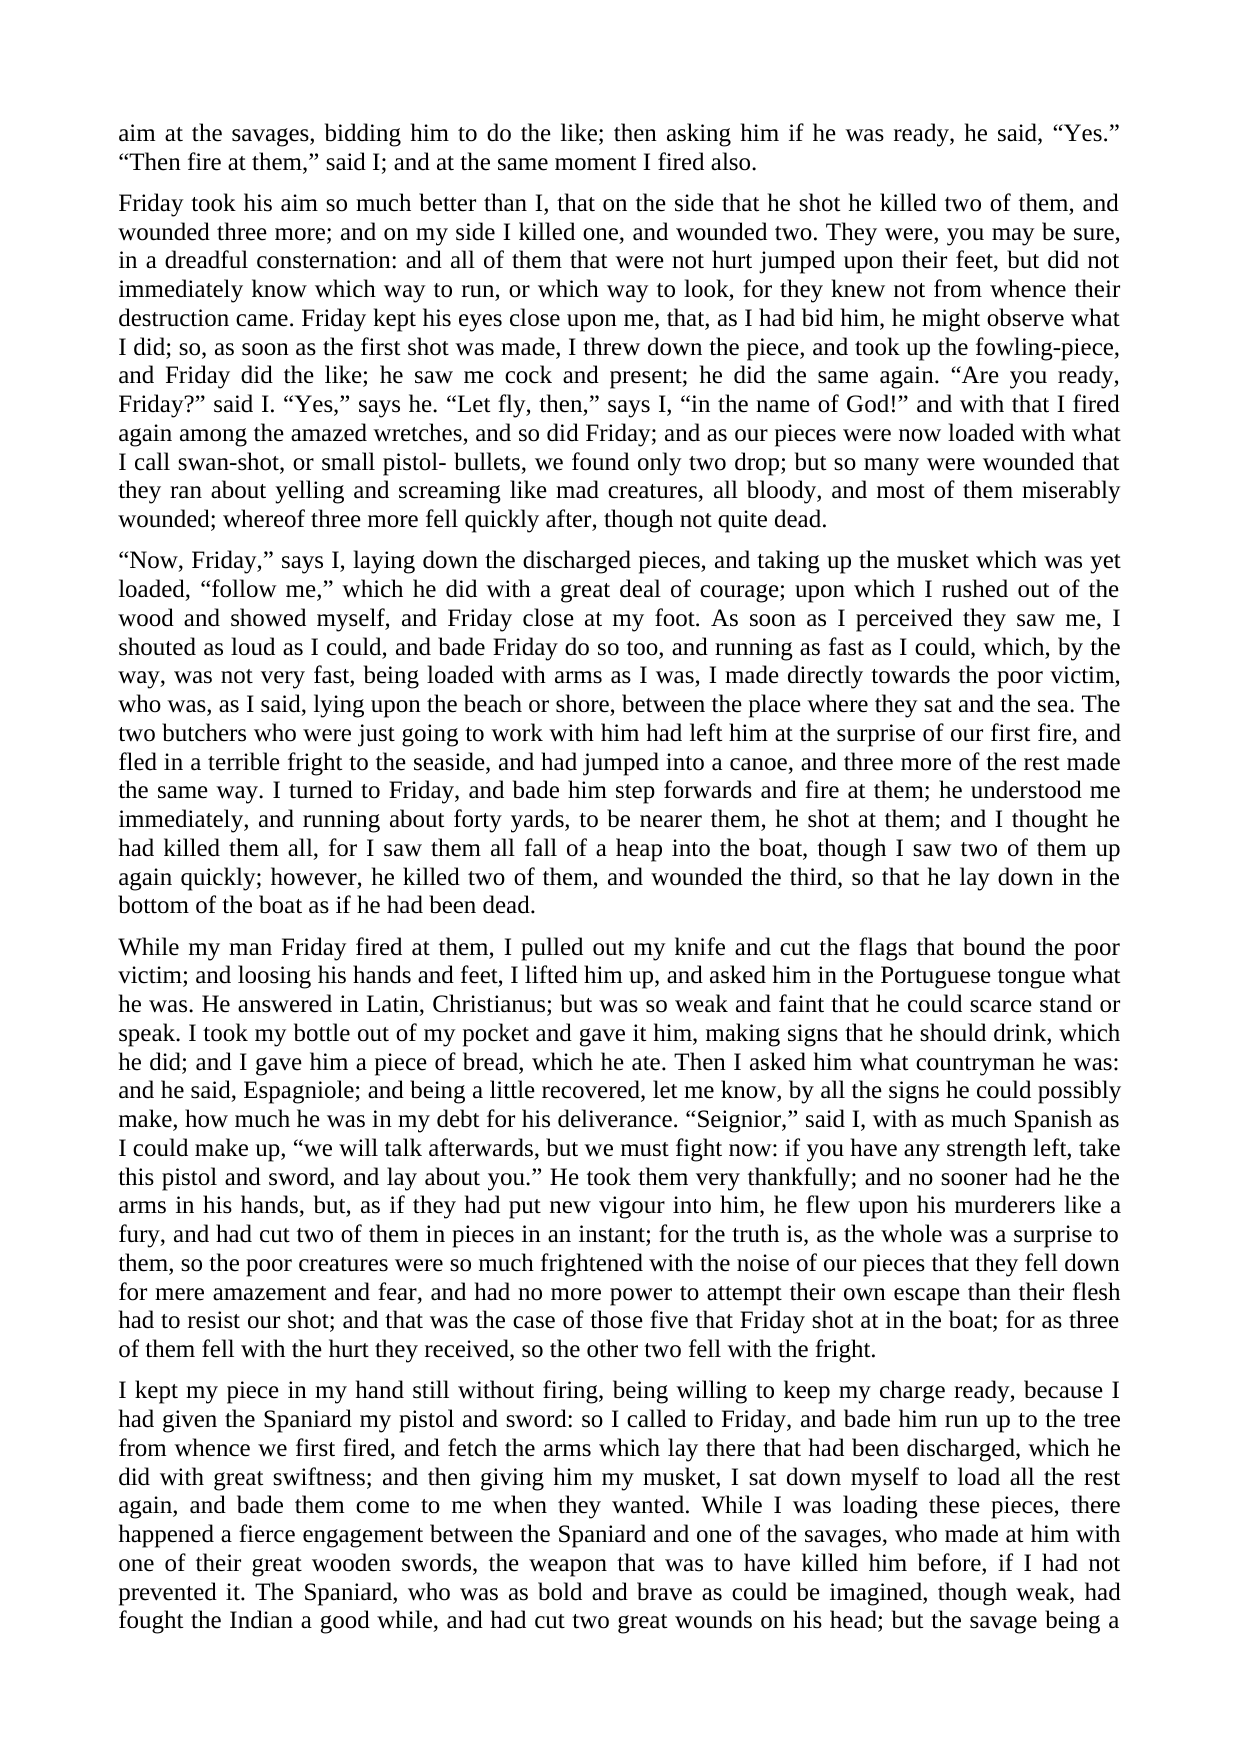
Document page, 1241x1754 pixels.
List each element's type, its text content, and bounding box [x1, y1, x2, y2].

text aim at the savages, bidding him to do the like; then asking him if he was ready, he said, “Yes.” “Then fire at them,” said I; and at the same moment I fired also. [118, 118, 1122, 176]
text Friday took his aim so much better than I, that on the side that he shot he killed two of them, and wounded three more; and on my side I killed one, and wounded two. They were, you may be sure, in a dreadful consternation: and all of them that were not hurt jumped upon their feet, but did not immediately know which way to run, or which way to look, for they knew not from whence their destruction came. Friday kept his eyes close upon me, that, as I had bid him, he might observe what I did; so, as soon as the first shot was made, I threw down the piece, and took up the fowling-piece, and Friday did the like; he saw me cock and present; he did the same again. “Are you ready, Friday?” said I. “Yes,” says he. “Let fly, then,” says I, “in the name of God!” and with that I fired again among the amazed wretches, and so did Friday; and as our pieces were now loaded with what I call swan-shot, or small pistol- bullets, we found only two drop; but so many were wounded that they ran about yelling and screaming like mad creatures, all bloody, and most of them miserably wounded; whereof three more fell quickly after, though not quite dead. [118, 188, 1122, 533]
text While my man Friday fired at them, I pulled out my knife and cut the flags that bound the poor victim; and loosing his hands and feet, I lifted him up, and asked him in the Portuguese tongue what he was. He answered in Latin, Christianus; but was so weak and faint that he could scarce stand or speak. I took my bottle out of my pocket and gave it him, making signs that he should drink, which he did; and I gave him a piece of bread, which he ate. Then I asked him what countryman he was: and he said, Espagniole; and being a little recovered, let me know, by all the signs he could possibly make, how much he was in my debt for his deliverance. “Seignior,” said I, with as much Spanish as I could make up, “we will talk afterwards, but we must fight now: if you have any strength left, take this pistol and sword, and lay about you.” He took them very thankfully; and no sooner had he the arms in his hands, but, as if they had put new vigour into him, he flew upon his murderers like a fury, and had cut two of them in pieces in an instant; for the truth is, as the whole was a surprise to them, so the poor creatures were so much frightened with the noise of our pieces that they fell down for mere amazement and fear, and had no more power to attempt their own escape than their flesh had to resist our shot; and that was the case of those five that Friday shot at in the boat; for as three of them fell with the hurt they received, so the other two fell with the fright. [118, 932, 1122, 1363]
text “Now, Friday,” says I, laying down the discharged pieces, and taking up the musket which was yet loaded, “follow me,” which he did with a great deal of courage; upon which I rushed out of the wood and showed myself, and Friday close at my foot. As soon as I perceived they saw me, I shouted as loud as I could, and bade Friday do so too, and running as fast as I could, which, by the way, was not very fast, being loaded with arms as I was, I made directly towards the poor victim, who was, as I said, lying upon the beach or shore, between the place where they sat and the sea. The two butchers who were just going to work with him had left him at the surprise of our first fire, and fled in a terrible fright to the seaside, and had jumped into a canoe, and three more of the rest made the same way. I turned to Friday, and bade him step forwards and fire at them; he understood me immediately, and running about forty yards, to be nearer them, he shot at them; and I thought he had killed them all, for I saw them all fall of a heap into the boat, though I saw two of them up again quickly; however, he killed two of them, and wounded the third, so that he lay down in the bottom of the boat as if he had been dead. [118, 546, 1122, 919]
text I kept my piece in my hand still without firing, being willing to keep my charge ready, because I had given the Spaniard my pistol and sword: so I called to Friday, and bade him run up to the tree from whence we first fired, and fetch the arms which lay there that had been discharged, which he did with great swiftness; and then giving him my musket, I sat down myself to load all the rest again, and bade them come to me when they wanted. While I was loading these pieces, there happened a fierce engagement between the Spaniard and one of the savages, who made at him with one of their great wooden swords, the weapon that was to have killed him before, if I had not prevented it. The Spaniard, who was as bold and brave as could be imagined, though weak, had fought the Indian a good while, and had cut two great wounds on his head; but the savage being a [118, 1376, 1122, 1634]
